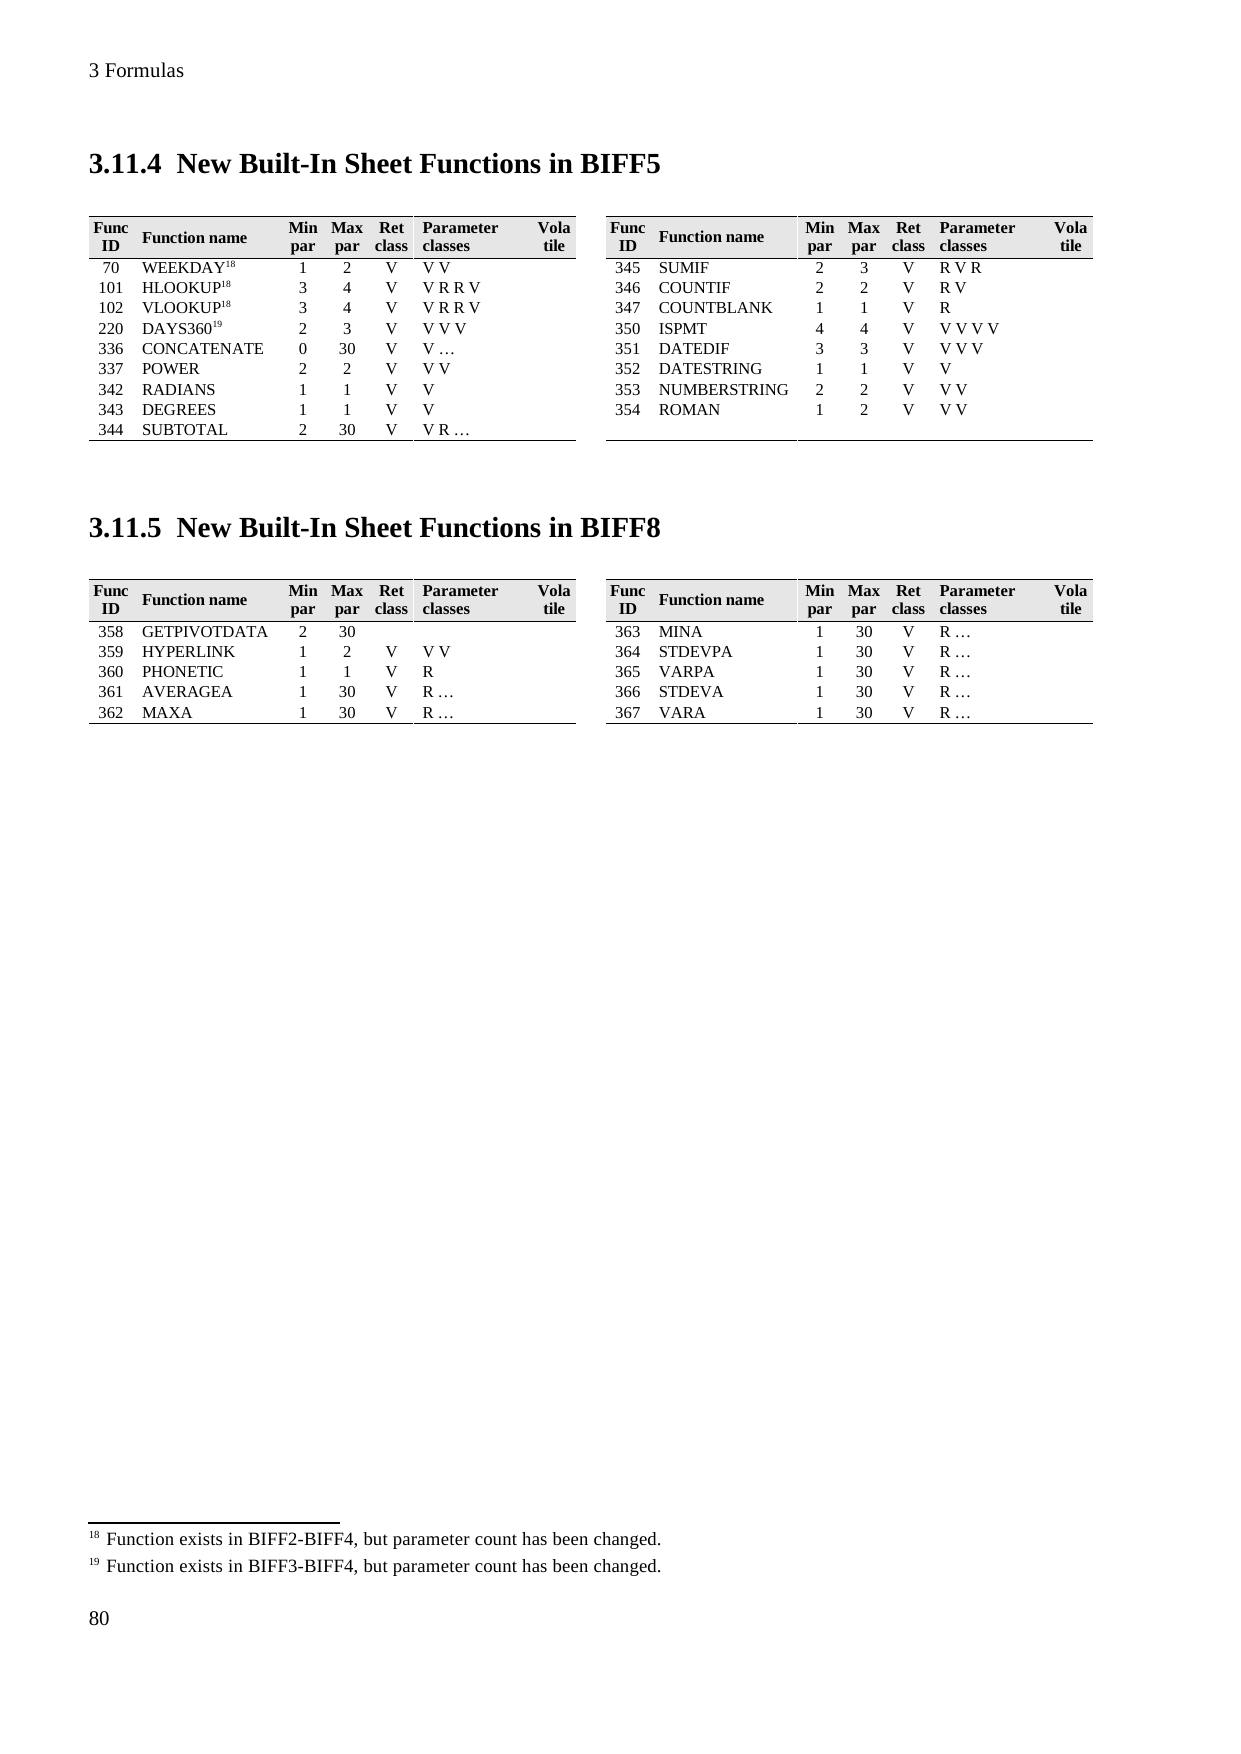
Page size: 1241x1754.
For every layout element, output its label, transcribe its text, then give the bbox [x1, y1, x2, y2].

table_cell 1 [798, 622, 842, 642]
table_cell 365 [606, 662, 650, 682]
table_header Function name [650, 217, 797, 258]
table_header Function name [650, 580, 797, 621]
table_cell R V R [930, 259, 1049, 278]
table_cell [576, 420, 606, 441]
table_cell V V [414, 259, 532, 278]
table_cell 350 [606, 319, 650, 339]
table_cell 3 [281, 278, 325, 298]
table_cell R … [930, 642, 1049, 662]
table_cell 0 [281, 339, 325, 359]
table_cell V [886, 339, 930, 359]
table_cell [532, 642, 576, 662]
table_cell [1049, 703, 1093, 723]
table_cell 1 [325, 400, 369, 420]
table_cell [532, 278, 576, 298]
table_cell [842, 420, 886, 440]
table_cell V … [414, 339, 532, 359]
table_cell [576, 682, 606, 703]
table_cell [576, 339, 606, 359]
table_cell V V V V [930, 319, 1049, 339]
table_cell [1049, 259, 1093, 278]
table_cell V V [414, 642, 532, 662]
table_header Function name [133, 217, 281, 258]
table_cell [576, 642, 606, 662]
table_cell 30 [842, 662, 886, 682]
table_cell 2 [798, 278, 842, 298]
table_cell POWER [133, 359, 281, 379]
table_cell V [369, 298, 413, 318]
table_cell [532, 298, 576, 318]
table_cell 347 [606, 298, 650, 318]
table_cell DAYS36019 [133, 319, 281, 339]
table_cell 30 [842, 642, 886, 662]
table_cell ISPMT [650, 319, 797, 339]
table_cell 2 [325, 642, 369, 662]
table_cell 3 [798, 339, 842, 359]
table_header Ret class [369, 217, 413, 258]
table_cell [532, 400, 576, 420]
table_cell [532, 259, 576, 278]
table_cell 1 [798, 400, 842, 420]
table_cell [576, 662, 606, 682]
table_cell 30 [842, 682, 886, 703]
table_header Ret class [886, 217, 930, 258]
table_cell 3 [325, 319, 369, 339]
table_cell V [369, 420, 413, 440]
table_cell MAXA [133, 703, 281, 723]
table_cell [1049, 622, 1093, 642]
table_cell V [886, 278, 930, 298]
table_cell 30 [325, 622, 369, 642]
table_cell 30 [325, 682, 369, 703]
table_cell [532, 380, 576, 400]
table_cell 2 [281, 319, 325, 339]
table_cell WEEKDAY18 [133, 259, 281, 278]
table_cell 101 [89, 278, 133, 298]
table_cell V [369, 380, 413, 400]
table_header Min par [798, 217, 842, 258]
table_cell V V V [930, 339, 1049, 359]
table_cell 361 [89, 682, 133, 703]
table_cell 342 [89, 380, 133, 400]
table_header Max par [325, 217, 369, 258]
table_cell [576, 359, 606, 379]
table_cell COUNTBLANK [650, 298, 797, 318]
table_header Parameter classes [930, 580, 1049, 621]
table_cell V [369, 259, 413, 278]
table_header Vola tile [1049, 580, 1093, 621]
table_cell RADIANS [133, 380, 281, 400]
table_cell VLOOKUP18 [133, 298, 281, 318]
table_cell 343 [89, 400, 133, 420]
table_cell 3 [842, 259, 886, 278]
table_cell 30 [325, 339, 369, 359]
table_cell [1049, 642, 1093, 662]
table_cell [576, 319, 606, 339]
table_cell [1049, 400, 1093, 420]
table_cell 2 [281, 622, 325, 642]
table_cell 1 [798, 662, 842, 682]
table_cell 364 [606, 642, 650, 662]
table_cell 70 [89, 259, 133, 278]
table_cell 1 [798, 298, 842, 318]
table_cell 2 [842, 278, 886, 298]
table_cell CONCATENATE [133, 339, 281, 359]
table_cell [1049, 420, 1093, 440]
table_cell 1 [842, 298, 886, 318]
table_header Max par [842, 580, 886, 621]
table_header Func ID [606, 217, 650, 258]
table_cell V V V [414, 319, 532, 339]
table_cell [576, 380, 606, 400]
table_cell R … [930, 682, 1049, 703]
table_cell [1049, 278, 1093, 298]
table_cell 346 [606, 278, 650, 298]
table_header Parameter classes [414, 217, 532, 258]
table_cell PHONETIC [133, 662, 281, 682]
table_cell V [369, 339, 413, 359]
table_cell 2 [798, 259, 842, 278]
table_cell [1049, 380, 1093, 400]
table_cell V [886, 400, 930, 420]
table_cell DATEDIF [650, 339, 797, 359]
table_cell R … [930, 703, 1049, 723]
table_cell [532, 339, 576, 359]
table_cell [576, 258, 606, 278]
table_header [576, 216, 606, 258]
table_cell 4 [325, 278, 369, 298]
table_cell V [886, 662, 930, 682]
table_cell V [886, 703, 930, 723]
table_cell [532, 682, 576, 703]
table_cell 1 [842, 359, 886, 379]
table_cell 351 [606, 339, 650, 359]
table_cell 2 [281, 359, 325, 379]
table_cell V [886, 319, 930, 339]
table_cell 1 [281, 662, 325, 682]
table_header Parameter classes [930, 217, 1049, 258]
table_cell AVERAGEA [133, 682, 281, 703]
table_cell [576, 400, 606, 420]
table_cell ROMAN [650, 400, 797, 420]
table_header Ret class [369, 580, 413, 621]
table_cell 344 [89, 420, 133, 440]
table_cell V [369, 642, 413, 662]
table_cell 337 [89, 359, 133, 379]
table_cell V R R V [414, 278, 532, 298]
table_cell V [369, 703, 413, 723]
table_cell COUNTIF [650, 278, 797, 298]
table_cell V V [414, 359, 532, 379]
table_cell V V [930, 400, 1049, 420]
table_header Func ID [89, 217, 133, 258]
table_cell SUMIF [650, 259, 797, 278]
table_header Function name [133, 580, 281, 621]
table_header Vola tile [1049, 217, 1093, 258]
table_cell 1 [281, 380, 325, 400]
table_cell R [930, 298, 1049, 318]
table_cell 30 [842, 703, 886, 723]
table_cell 354 [606, 400, 650, 420]
table_cell [930, 420, 1049, 440]
table_cell 1 [798, 359, 842, 379]
table_cell R … [414, 682, 532, 703]
table_cell 1 [281, 642, 325, 662]
table_header Func ID [606, 580, 650, 621]
table_header Vola tile [532, 580, 576, 621]
table_header Min par [281, 217, 325, 258]
table_cell R … [930, 622, 1049, 642]
table_cell 353 [606, 380, 650, 400]
table_cell V [886, 259, 930, 278]
table_cell R … [414, 703, 532, 723]
table_cell 2 [798, 380, 842, 400]
table_cell 2 [842, 400, 886, 420]
table_cell 336 [89, 339, 133, 359]
table_cell 4 [325, 298, 369, 318]
table_cell [576, 278, 606, 298]
table_cell [576, 298, 606, 318]
table_cell 4 [842, 319, 886, 339]
table_cell V [886, 298, 930, 318]
table_cell [1049, 682, 1093, 703]
table_cell 345 [606, 259, 650, 278]
table_cell 2 [325, 259, 369, 278]
table_cell HYPERLINK [133, 642, 281, 662]
table_cell SUBTOTAL [133, 420, 281, 440]
table_header Max par [325, 580, 369, 621]
table_cell [532, 662, 576, 682]
table_cell 358 [89, 622, 133, 642]
table_cell STDEVA [650, 682, 797, 703]
table_cell V [886, 642, 930, 662]
table_cell VARA [650, 703, 797, 723]
table_cell [1049, 298, 1093, 318]
table_cell MINA [650, 622, 797, 642]
table_cell [576, 703, 606, 723]
table_header [576, 579, 606, 621]
table_cell [369, 622, 413, 642]
table_cell 1 [325, 662, 369, 682]
table_cell 1 [798, 682, 842, 703]
table_header Ret class [886, 580, 930, 621]
table_cell [886, 420, 930, 440]
table_cell 2 [325, 359, 369, 379]
table_cell V [369, 319, 413, 339]
table_cell 1 [281, 259, 325, 278]
subtitle New Built-In Sheet Functions in BIFF8 [88, 511, 1093, 544]
table_cell 1 [325, 380, 369, 400]
table_cell [532, 359, 576, 379]
table_cell [1049, 339, 1093, 359]
table_cell [532, 703, 576, 723]
table_cell 2 [842, 380, 886, 400]
table_cell 352 [606, 359, 650, 379]
table_header Parameter classes [414, 580, 532, 621]
table_cell R V [930, 278, 1049, 298]
table_cell V [414, 380, 532, 400]
table_cell [1049, 662, 1093, 682]
table_cell 1 [281, 400, 325, 420]
table_cell 220 [89, 319, 133, 339]
table_cell V [930, 359, 1049, 379]
table_header Func ID [89, 580, 133, 621]
table_cell V [369, 400, 413, 420]
table_cell DATESTRING [650, 359, 797, 379]
table_cell V [369, 278, 413, 298]
table_cell [532, 420, 576, 440]
table_cell 367 [606, 703, 650, 723]
table_cell [650, 420, 797, 440]
table_cell 360 [89, 662, 133, 682]
table_cell R [414, 662, 532, 682]
table_cell [606, 420, 650, 440]
table_cell V [414, 400, 532, 420]
table_cell GETPIVOTDATA [133, 622, 281, 642]
table_cell 30 [325, 703, 369, 723]
table_cell R … [930, 662, 1049, 682]
table_cell V [369, 662, 413, 682]
table_cell 3 [842, 339, 886, 359]
table_cell 30 [325, 420, 369, 440]
table_cell [414, 622, 532, 642]
table_header Max par [842, 217, 886, 258]
table_cell V [369, 682, 413, 703]
table_cell 362 [89, 703, 133, 723]
table_cell 2 [281, 420, 325, 440]
table_header Min par [281, 580, 325, 621]
table_cell HLOOKUP18 [133, 278, 281, 298]
table_cell STDEVPA [650, 642, 797, 662]
table_cell V [886, 682, 930, 703]
table_cell 102 [89, 298, 133, 318]
table_cell 1 [798, 642, 842, 662]
table_cell 30 [842, 622, 886, 642]
table_cell 1 [798, 703, 842, 723]
subtitle New Built-In Sheet Functions in BIFF5 [88, 148, 1093, 180]
table_cell [532, 622, 576, 642]
table_cell VARPA [650, 662, 797, 682]
table_cell 1 [281, 682, 325, 703]
table_cell 1 [281, 703, 325, 723]
table_cell V [886, 380, 930, 400]
table_cell V R R V [414, 298, 532, 318]
table_header Min par [798, 580, 842, 621]
table_cell NUMBERSTRING [650, 380, 797, 400]
table_cell 366 [606, 682, 650, 703]
table_cell 363 [606, 622, 650, 642]
table_cell [1049, 319, 1093, 339]
table_cell 359 [89, 642, 133, 662]
table_cell 3 [281, 298, 325, 318]
table_cell 4 [798, 319, 842, 339]
table_cell V R … [414, 420, 532, 440]
table_cell [798, 420, 842, 440]
table_cell V V [930, 380, 1049, 400]
table_cell [1049, 359, 1093, 379]
table_cell DEGREES [133, 400, 281, 420]
table_cell V [369, 359, 413, 379]
table_header Vola tile [532, 217, 576, 258]
table_cell [576, 621, 606, 642]
table_cell [532, 319, 576, 339]
table_cell V [886, 622, 930, 642]
table_cell V [886, 359, 930, 379]
